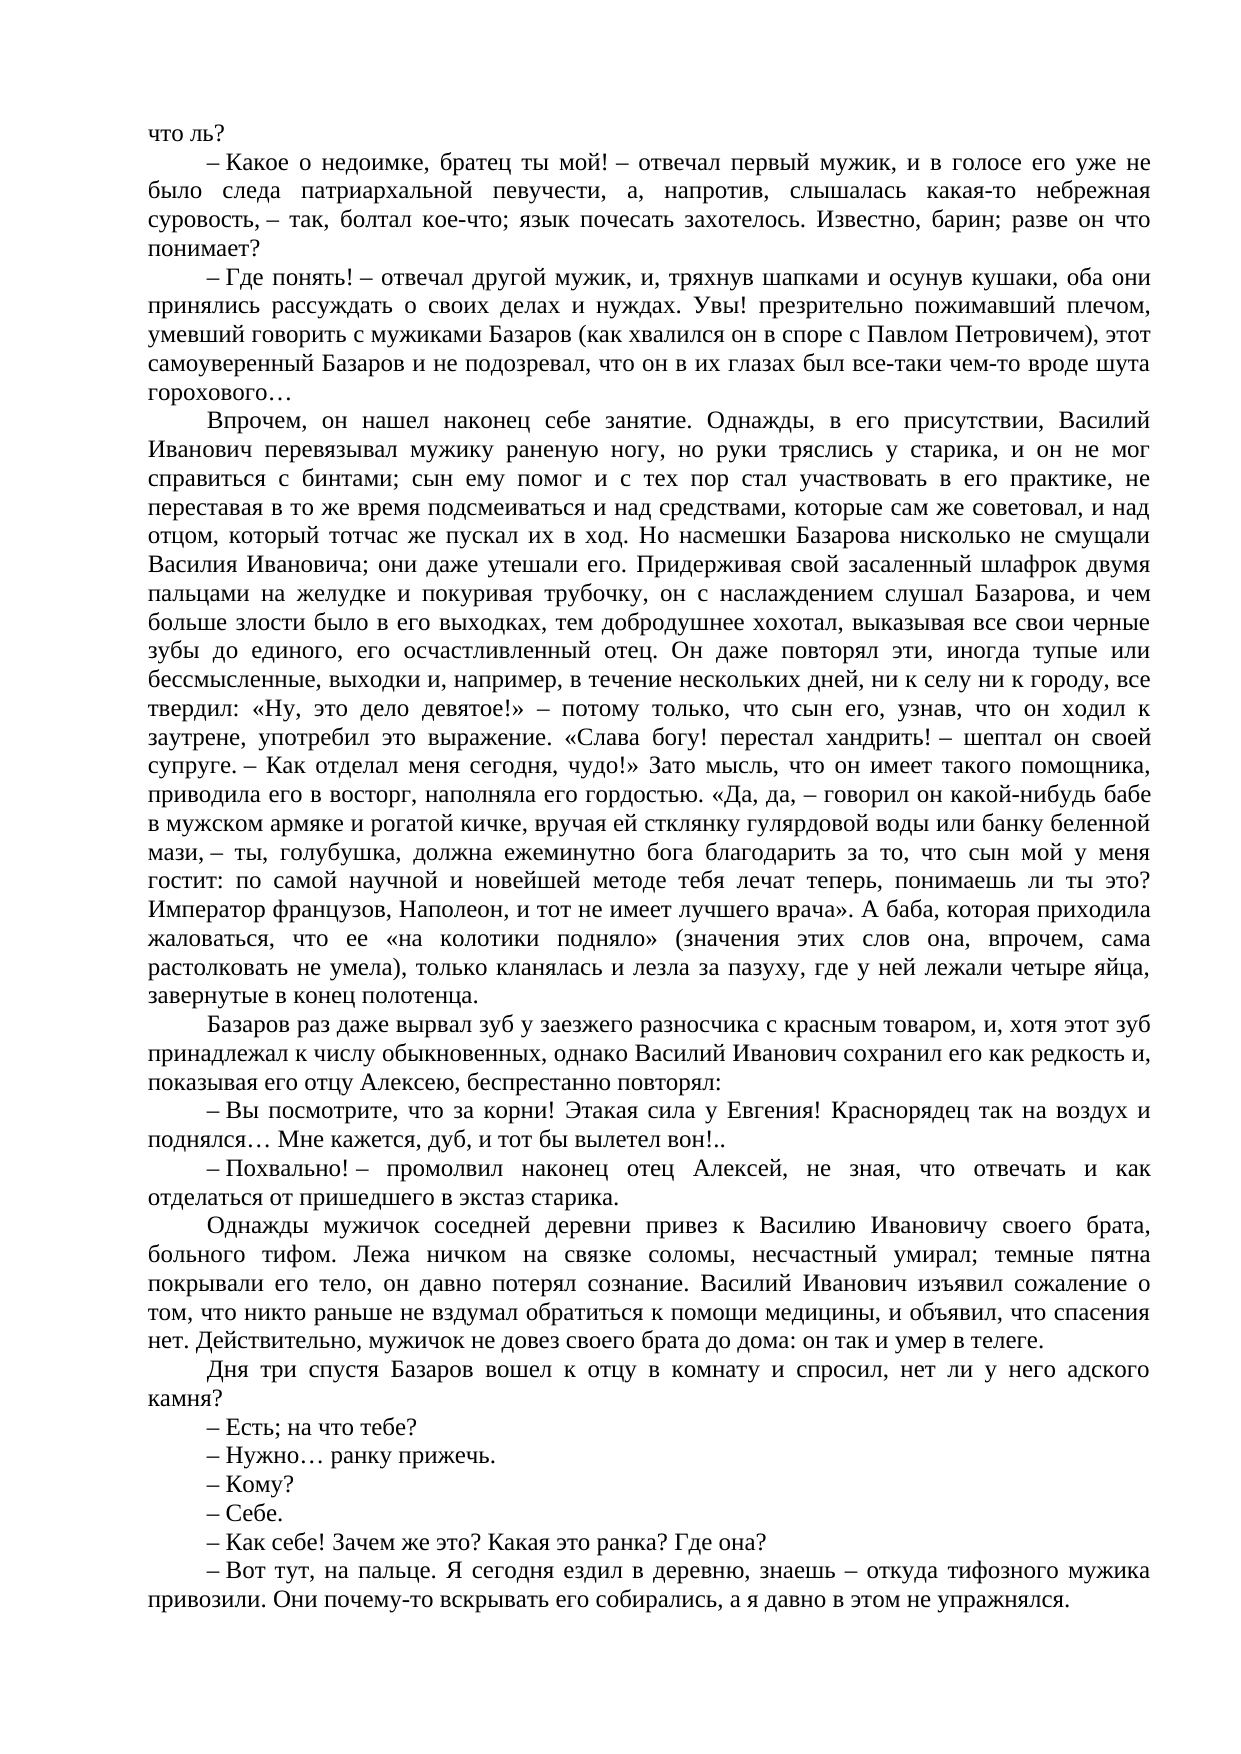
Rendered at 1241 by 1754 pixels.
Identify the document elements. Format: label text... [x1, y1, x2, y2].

text – Вы посмотрите, что за корни! Этакая сила у Евгения! Краснорядец так на воздух и поднялся… Мне кажется, дуб, и тот бы вылетел вон!.. [148, 1096, 1152, 1153]
text Однажды мужичок соседней деревни привез к Василию Ивановичу своего брата, больного тифом. Лежа ничком на связке соломы, несчастный умирал; темные пятна покрывали его тело, он давно потерял сознание. Василий Иванович изъявил сожаление о том, что никто раньше не вздумал обратиться к помощи медицины, и объявил, что спасения нет. Действительно, мужичок не довез своего брата до дома: он так и умер в телеге. [148, 1211, 1152, 1354]
text – Вот тут, на пальце. Я сегодня ездил в деревню, знаешь – откуда тифозного мужика привозили. Они почему-то вскрывать его собирались, а я давно в этом не упражнялся. [148, 1556, 1152, 1613]
text Базаров раз даже вырвал зуб у заезжего разносчика с красным товаром, и, хотя этот зуб принадлежал к числу обыкновенных, однако Василий Иванович сохранил его как редкость и, показывая его отцу Алексею, беспрестанно повторял: [148, 1009, 1152, 1096]
text – Какое о недоимке, братец ты мой! – отвечал первый мужик, и в голосе его уже не было следа патриархальной певучести, а, напротив, слышалась какая-то небрежная суровость, – так, болтал кое-что; язык почесать захотелось. Известно, барин; разве он что понимает? [148, 147, 1152, 262]
text – Где понять! – отвечал другой мужик, и, тряхнув шапками и осунув кушаки, оба они принялись рассуждать о своих делах и нуждах. Увы! презрительно пожимавший плечом, умевший говорить с мужиками Базаров (как хвалился он в споре с Павлом Петровичем), этот самоуверенный Базаров и не подозревал, что он в их глазах был все-таки чем-то вроде шута горохового… [148, 262, 1152, 406]
text – Как себе! Зачем же это? Какая это ранка? Где она? [148, 1527, 1152, 1556]
text Дня три спустя Базаров вошел к отцу в комнату и спросил, нет ли у него адского камня? [148, 1354, 1152, 1412]
text – Себе. [148, 1498, 1152, 1527]
text Впрочем, он нашел наконец себе занятие. Однажды, в его присутствии, Василий Иванович перевязывал мужику раненую ногу, но руки тряслись у старика, и он не мог справиться с бинтами; сын ему помог и с тех пор стал участвовать в его практике, не переставая в то же время подсмеиваться и над средствами, которые сам же советовал, и над отцом, который тотчас же пускал их в ход. Но насмешки Базарова нисколько не смущали Василия Ивановича; они даже утешали его. Придерживая свой засаленный шлафрок двумя пальцами на желудке и покуривая трубочку, он с наслаждением слушал Базарова, и чем больше злости было в его выходках, тем добродушнее хохотал, выказывая все свои черные зубы до единого, его осчастливленный отец. Он даже повторял эти, иногда тупые или бессмысленные, выходки и, например, в течение нескольких дней, ни к селу ни к городу, все твердил: «Ну, это дело девятое!» – потому только, что сын его, узнав, что он ходил к заутрене, употребил это выражение. «Слава богу! перестал хандрить! – шептал он своей супруге. – Как отделал меня сегодня, чудо!» Зато мысль, что он имеет такого помощника, приводила его в восторг, наполняла его гордостью. «Да, да, – говорил он какой-нибудь бабе в мужском армяке и рогатой кичке, вручая ей стклянку гулярдовой воды или банку беленной мази, – ты, голубушка, должна ежеминутно бога благодарить за то, что сын мой у меня гостит: по самой научной и новейшей методе тебя лечат теперь, понимаешь ли ты это? Император французов, Наполеон, и тот не имеет лучшего врача». А баба, которая приходила жаловаться, что ее «на колотики подняло» (значения этих слов она, впрочем, сама растолковать не умела), только кланялась и лезла за пазуху, где у ней лежали четыре яйца, завернутые в конец полотенца. [148, 406, 1152, 1009]
text – Нужно… ранку прижечь. [148, 1441, 1152, 1469]
text что ль? [148, 118, 1152, 147]
text – Кому? [148, 1469, 1152, 1498]
text – Есть; на что тебе? [148, 1412, 1152, 1441]
text – Похвально! – промолвил наконец отец Алексей, не зная, что отвечать и как отделаться от пришедшего в экстаз старика. [148, 1153, 1152, 1211]
